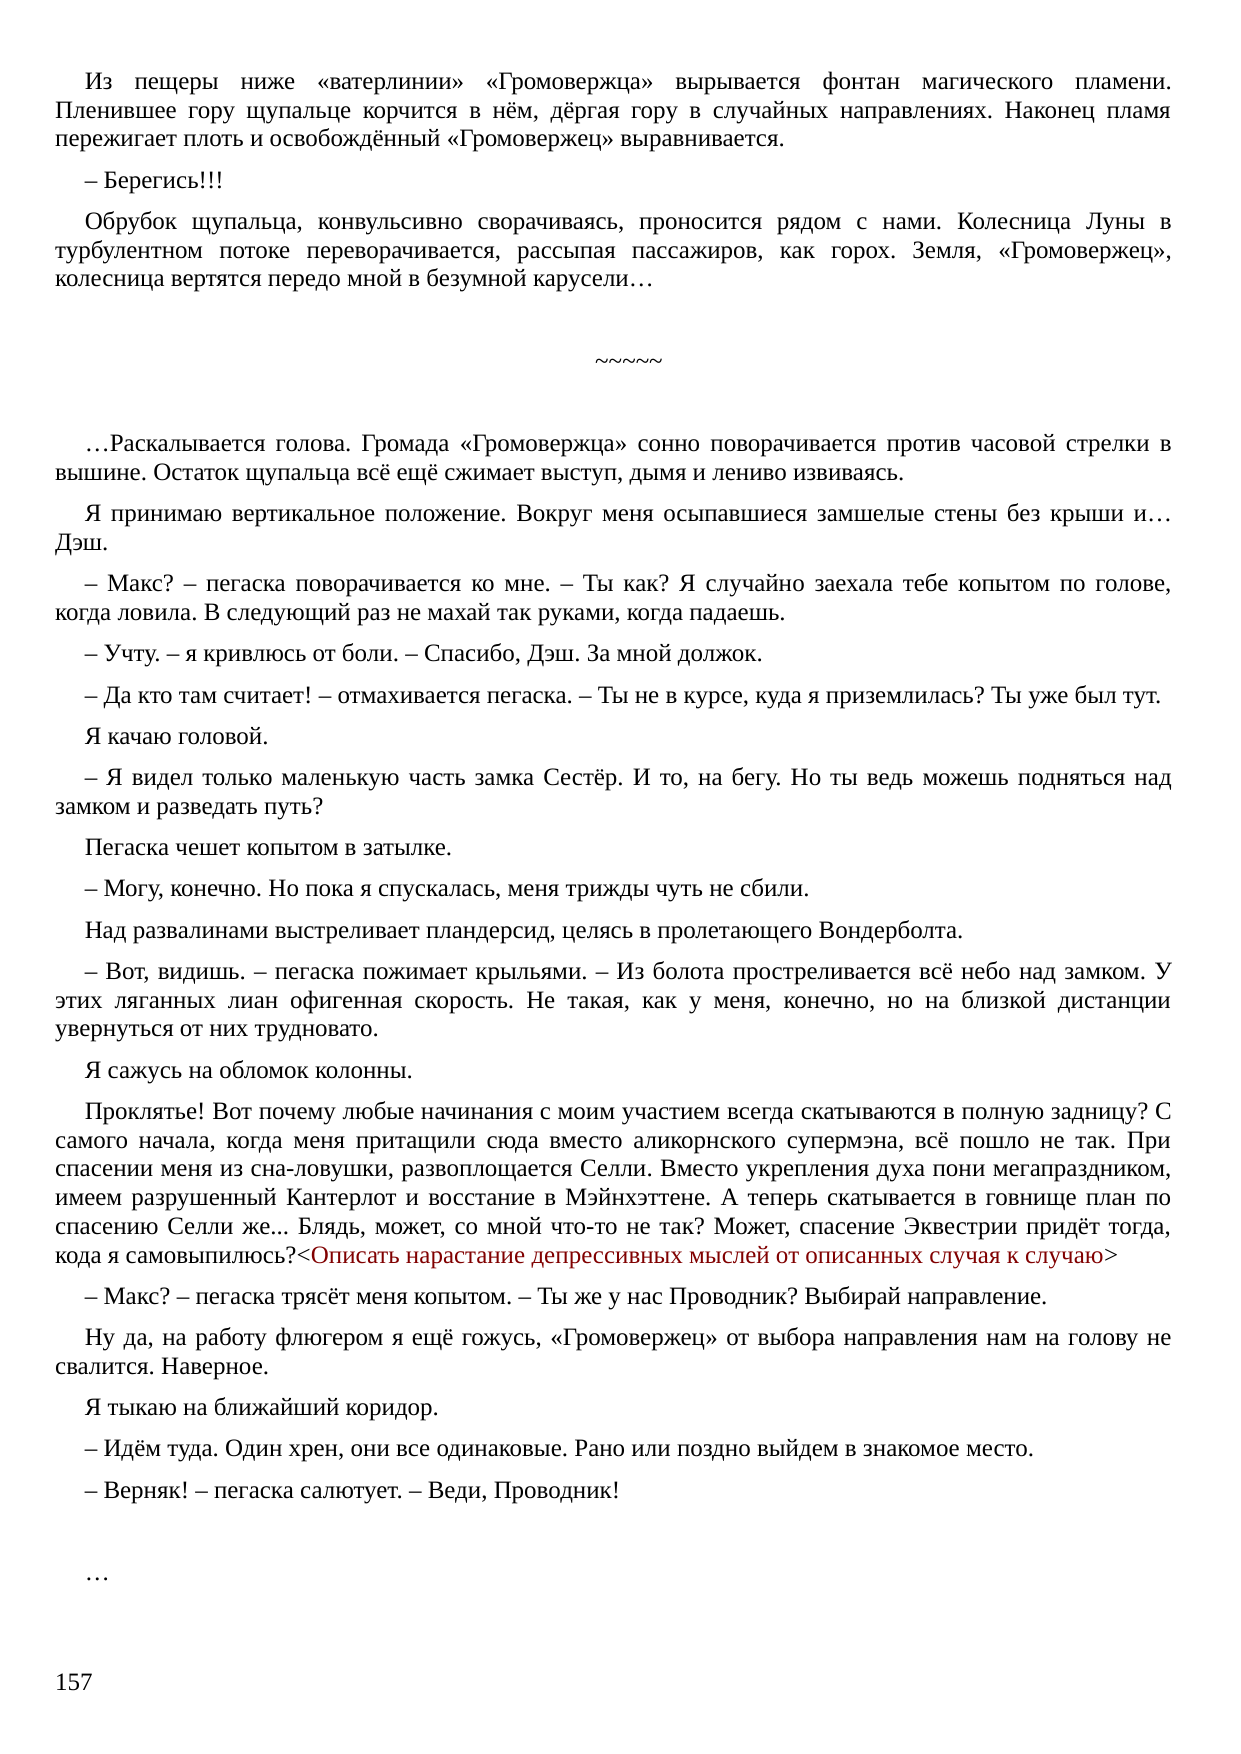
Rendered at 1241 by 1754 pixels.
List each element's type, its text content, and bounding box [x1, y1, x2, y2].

text – Я видел только маленькую часть замка Сестёр. И то, на бегу. Но ты ведь можешь подняться над замком и разведать путь? [55, 762, 1173, 820]
text Я принимаю вертикальное положение. Вокруг меня осыпавшиеся замшелые стены без крыши и… Дэш. [55, 498, 1173, 556]
text – Макс? – пегаска поворачивается ко мне. – Ты как? Я случайно заехала тебе копытом по голове, когда ловила. В следующий раз не махай так руками, когда падаешь. [55, 568, 1173, 626]
text Обрубок щупальца, конвульсивно сворачиваясь, проносится рядом с нами. Колесница Луны в турбулентном потоке переворачивается, рассыпая пассажиров, как горох. Земля, «Громовержец», колесница вертятся передо мной в безумной карусели… [55, 206, 1173, 292]
text Над развалинами выстреливает пландерсид, целясь в пролетающего Вондерболта. [55, 915, 1173, 943]
text Проклятье! Вот почему любые начинания с моим участием всегда скатываются в полную задницу? С самого начала, когда меня притащили сюда вместо аликорнского супермэна, всё пошло не так. При спасении меня из сна-ловушки, развоплощается Селли. Вместо укрепления духа пони мегапраздником, имеем разрушенный Кантерлот и восстание в Мэйнхэттене. А теперь скатывается в говнище план по спасению Селли же... Блядь, может, со мной что-то не так? Может, спасение Эквестрии придёт тогда, кода я самовыпилюсь?<Описать нарастание депрессивных мыслей от описанных случая к случаю> [55, 1096, 1173, 1268]
text Из пещеры ниже «ватерлинии» «Громовержца» вырывается фонтан магического пламени. Пленившее гору щупальце корчится в нём, дёргая гору в случайных направлениях. Наконец пламя пережигает плоть и освобождённый «Громовержец» выравнивается. [55, 66, 1173, 152]
text – Вот, видишь. – пегаска пожимает крыльями. – Из болота простреливается всё небо над замком. У этих ляганных лиан офигенная скорость. Не такая, как у меня, конечно, но на близкой дистанции увернуться от них трудновато. [55, 956, 1173, 1042]
text Я качаю головой. [55, 721, 1173, 750]
text ~~~~~ [55, 346, 1173, 375]
text Ну да, на работу флюгером я ещё гожусь, «Громовержец» от выбора направления нам на голову не свалится. Наверное. [55, 1322, 1173, 1380]
text …Раскалывается голова. Громада «Громовержца» сонно поворачивается против часовой стрелки в вышине. Остаток щупальца всё ещё сжимает выступ, дымя и лениво извиваясь. [55, 428, 1173, 486]
text Пегаска чешет копытом в затылке. [55, 832, 1173, 861]
text Я тыкаю на ближайший коридор. [55, 1392, 1173, 1421]
text – Да кто там считает! – отмахивается пегаска. – Ты не в курсе, куда я приземлилась? Ты уже был тут. [55, 680, 1173, 708]
text – Берегись!!! [55, 165, 1173, 193]
text – Идём туда. Один хрен, они все одинаковые. Рано или поздно выйдем в знакомое место. [55, 1433, 1173, 1462]
text Я сажусь на обломок колонны. [55, 1055, 1173, 1083]
text … [55, 1557, 1173, 1586]
text – Верняк! – пегаска салютует. – Веди, Проводник! [55, 1475, 1173, 1503]
text – Могу, конечно. Но пока я спускалась, меня трижды чуть не сбили. [55, 873, 1173, 902]
text – Учту. – я кривлюсь от боли. – Спасибо, Дэш. За мной должок. [55, 638, 1173, 667]
text – Макс? – пегаска трясёт меня копытом. – Ты же у нас Проводник? Выбирай направление. [55, 1281, 1173, 1310]
